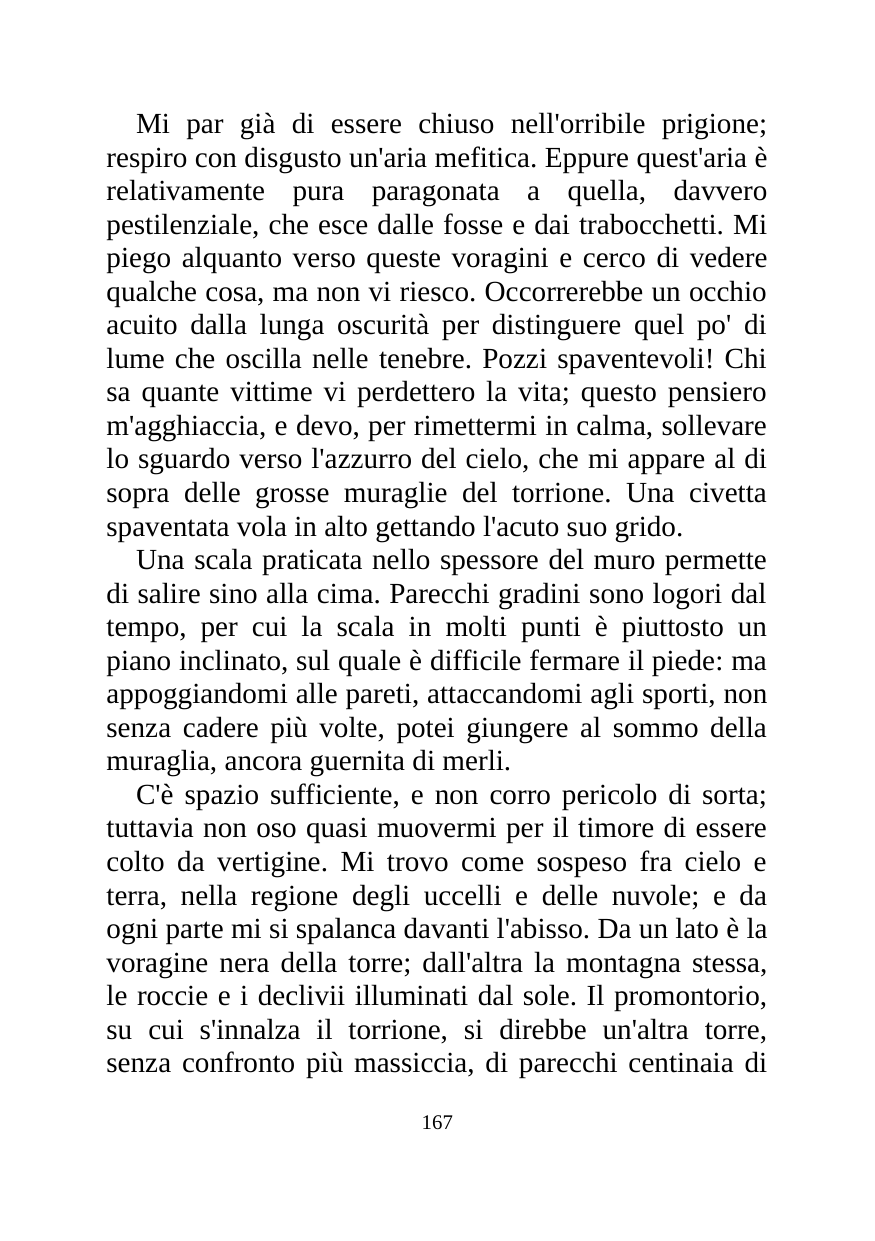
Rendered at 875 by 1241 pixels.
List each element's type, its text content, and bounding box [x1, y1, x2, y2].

text C'è spazio sufficiente, e non corro pericolo di sorta; tuttavia non oso quasi muovermi per il timore di essere colto da vertigine. Mi trovo come sospeso fra cielo e terra, nella regione degli uccelli e delle nuvole; e da ogni parte mi si spalanca davanti l'abisso. Da un lato è la voragine nera della torre; dall'altra la montagna stessa, le roccie e i declivii illuminati dal sole. Il promontorio, su cui s'innalza il torrione, si direbbe un'altra torre, senza confronto più massiccia, di parecchi centinaia di [106, 777, 768, 1079]
text Una scala praticata nello spessore del muro permette di salire sino alla cima. Parecchi gradini sono logori dal tempo, per cui la scala in molti punti è piuttosto un piano inclinato, sul quale è difficile fermare il piede: ma appoggiandomi alle pareti, attaccandomi agli sporti, non senza cadere più volte, potei giungere al sommo della muraglia, ancora guernita di merli. [106, 542, 768, 777]
text Mi par già di essere chiuso nell'orribile prigione; respiro con disgusto un'aria mefitica. Eppure quest'aria è relativamente pura paragonata a quella, davvero pestilenziale, che esce dalle fosse e dai trabocchetti. Mi piego alquanto verso queste voragini e cerco di vedere qualche cosa, ma non vi riesco. Occorrerebbe un occhio acuito dalla lunga oscurità per distinguere quel po' di lume che oscilla nelle tenebre. Pozzi spaventevoli! Chi sa quante vittime vi perdettero la vita; questo pensiero m'agghiaccia, e devo, per rimettermi in calma, sollevare lo sguardo verso l'azzurro del cielo, che mi appare al di sopra delle grosse muraglie del torrione. Una civetta spaventata vola in alto gettando l'acuto suo grido. [106, 106, 768, 542]
